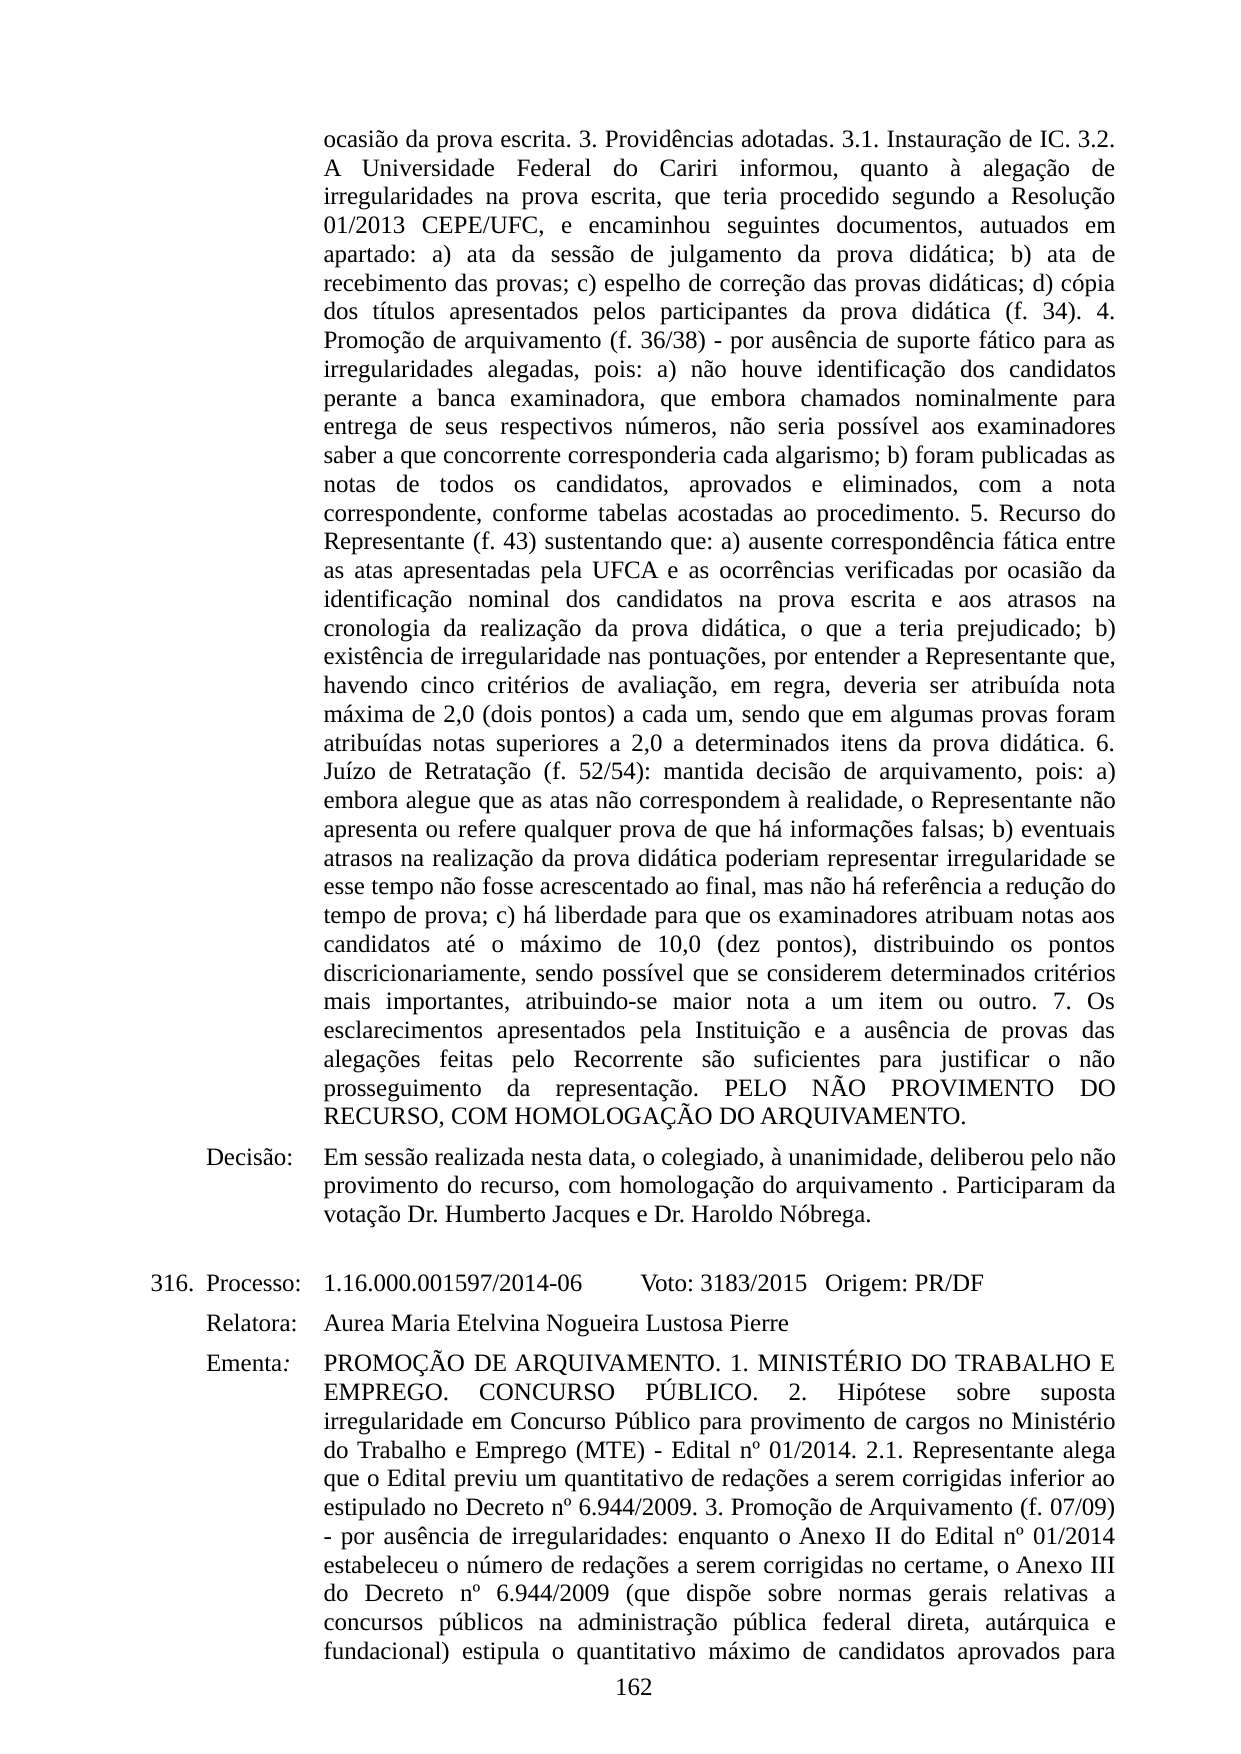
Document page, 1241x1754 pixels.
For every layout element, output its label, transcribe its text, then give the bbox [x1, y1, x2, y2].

table_cell Relatora: [200, 1303, 318, 1343]
table_cell ocasião da prova escrita. 3. Providências adotadas. 3.1. Instauração de IC. 3.2. A Universidade Federal do Cariri informou, quanto à alegação de irregularidades na prova escrita, que teria procedido segundo a Resolução 01/2013 CEPE/UFC, e encaminhou seguintes documentos, autuados em apartado: a) ata da sessão de julgamento da prova didática; b) ata de recebimento das provas; c) espelho de correção das provas didáticas; d) cópia dos títulos apresentados pelos participantes da prova didática (f. 34). 4. Promoção de arquivamento (f. 36/38) - por ausência de suporte fático para as irregularidades alegadas, pois: a) não houve identificação dos candidatos perante a banca examinadora, que embora chamados nominalmente para entrega de seus respectivos números, não seria possível aos examinadores saber a que concorrente corresponderia cada algarismo; b) foram publicadas as notas de todos os candidatos, aprovados e eliminados, com a nota correspondente, conforme tabelas acostadas ao procedimento. 5. Recurso do Representante (f. 43) sustentando que: a) ausente correspondência fática entre as atas apresentadas pela UFCA e as ocorrências verificadas por ocasião da identificação nominal dos candidatos na prova escrita e aos atrasos na cronologia da realização da prova didática, o que a teria prejudicado; b) existência de irregularidade nas pontuações, por entender a Representante que, havendo cinco critérios de avaliação, em regra, deveria ser atribuída nota máxima de 2,0 (dois pontos) a cada um, sendo que em algumas provas foram atribuídas notas superiores a 2,0 a determinados itens da prova didática. 6. Juízo de Retratação (f. 52/54): mantida decisão de arquivamento, pois: a) embora alegue que as atas não correspondem à realidade, o Representante não apresenta ou refere qualquer prova de que há informações falsas; b) eventuais atrasos na realização da prova didática poderiam representar irregularidade se esse tempo não fosse acrescentado ao final, mas não há referência a redução do tempo de prova; c) há liberdade para que os examinadores atribuam notas aos candidatos até o máximo de 10,0 (dez pontos), distribuindo os pontos discricionariamente, sendo possível que se considerem determinados critérios mais importantes, atribuindo-se maior nota a um item ou outro. 7. Os esclarecimentos apresentados pela Instituição e a ausência de provas das alegações feitas pelo Recorrente são suficientes para justificar o não prosseguimento da representação. PELO NÃO PROVIMENTO DO RECURSO, COM HOMOLOGAÇÃO DO ARQUIVAMENTO. [318, 118, 1122, 1136]
table_cell Em sessão realizada nesta data, o colegiado, à unanimidade, deliberou pelo não provimento do recurso, com homologação do arquivamento . Participaram da votação Dr. Humberto Jacques e Dr. Haroldo Nóbrega. [318, 1136, 1122, 1233]
table_header 316. [145, 1262, 200, 1302]
table_header Processo: [200, 1262, 318, 1302]
table_cell Aurea Maria Etelvina Nogueira Lustosa Pierre [318, 1303, 1122, 1343]
table_cell PROMOÇÃO DE ARQUIVAMENTO. 1. MINISTÉRIO DO TRABALHO E EMPREGO. CONCURSO PÚBLICO. 2. Hipótese sobre suposta irregularidade em Concurso Público para provimento de cargos no Ministério do Trabalho e Emprego (MTE) - Edital nº 01/2014. 2.1. Representante alega que o Edital previu um quantitativo de redações a serem corrigidas inferior ao estipulado no Decreto nº 6.944/2009. 3. Promoção de Arquivamento (f. 07/09) - por ausência de irregularidades: enquanto o Anexo II do Edital nº 01/2014 estabeleceu o número de redações a serem corrigidas no certame, o Anexo III do Decreto nº 6.944/2009 (que dispõe sobre normas gerais relativas a concursos públicos na administração pública federal direta, autárquica e fundacional) estipula o quantitativo máximo de candidatos aprovados para [318, 1343, 1122, 1670]
table_cell [200, 118, 318, 1136]
table_cell Decisão: [200, 1136, 318, 1233]
table_header 1.16.000.001597/2014-06 [318, 1262, 634, 1302]
table_cell [145, 1343, 200, 1670]
table_cell [145, 118, 200, 1136]
table_cell [145, 1303, 200, 1343]
table_header Voto: 3183/2015 [635, 1262, 819, 1302]
table_cell [145, 1136, 200, 1233]
table_header Origem: PR/DF [819, 1262, 1122, 1302]
table_cell Ementa: [200, 1343, 318, 1670]
